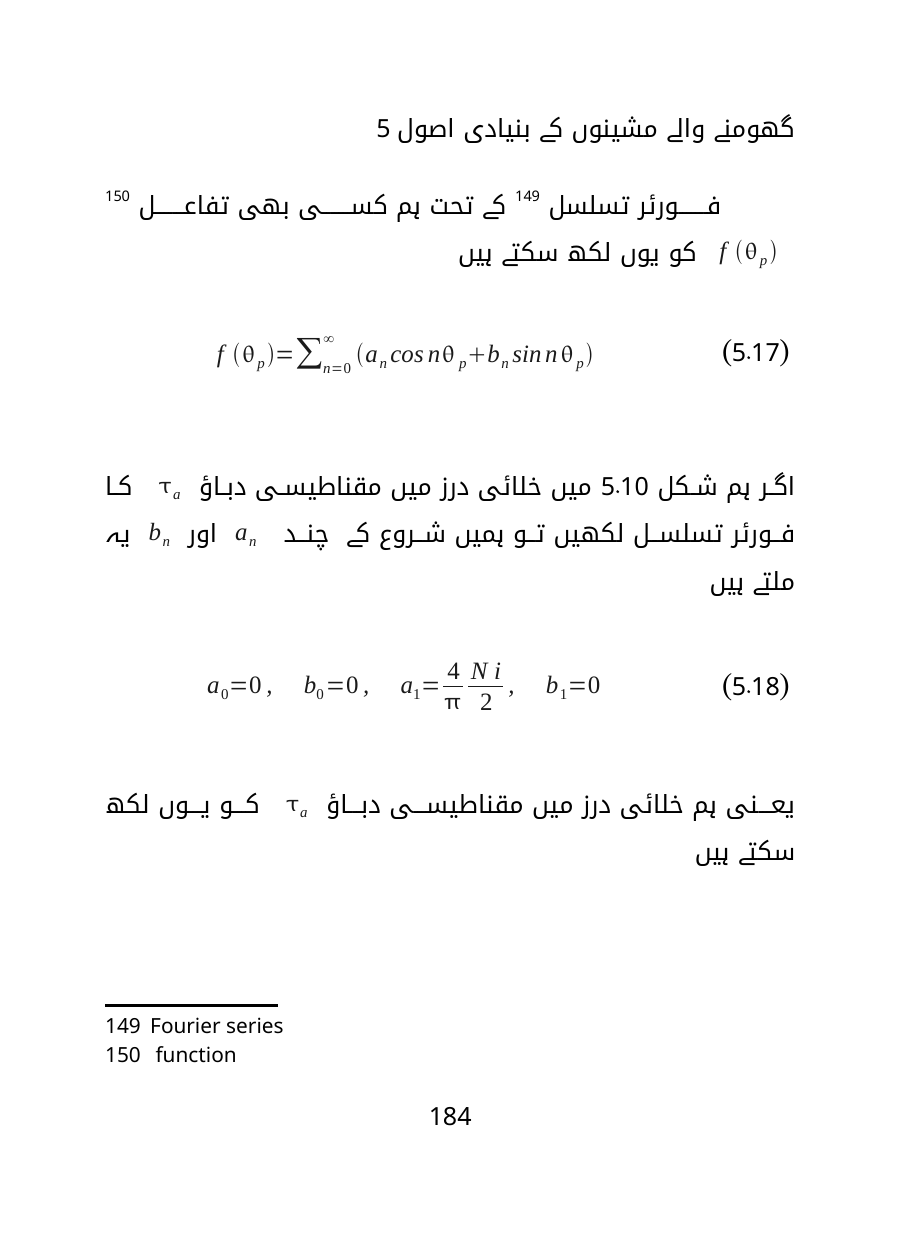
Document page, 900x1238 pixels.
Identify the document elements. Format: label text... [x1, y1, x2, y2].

text اگر ہم شکل 5.10 میں خلائی درز میں مقناطیسی دباؤ کا فورئر تسلسل لکھیں تو ہمیں شروع کے چند اوریہ ملتے ہیں [105, 463, 795, 605]
text یعنی ہم خلائی درز میں مقناطیسی دباؤ کو یوں لکھ سکتے ہیں [105, 781, 795, 876]
table_header (5.18) [694, 652, 795, 735]
text فورئر تسلسل کے تحت ہم کسی بھی تفاعل کو یوں لکھ سکتے ہیں [105, 182, 795, 277]
table_header [105, 324, 692, 395]
text function [105, 1040, 795, 1068]
table_header [105, 652, 694, 735]
text Fourier series [105, 1012, 795, 1040]
table_header (5.17) [693, 324, 795, 395]
